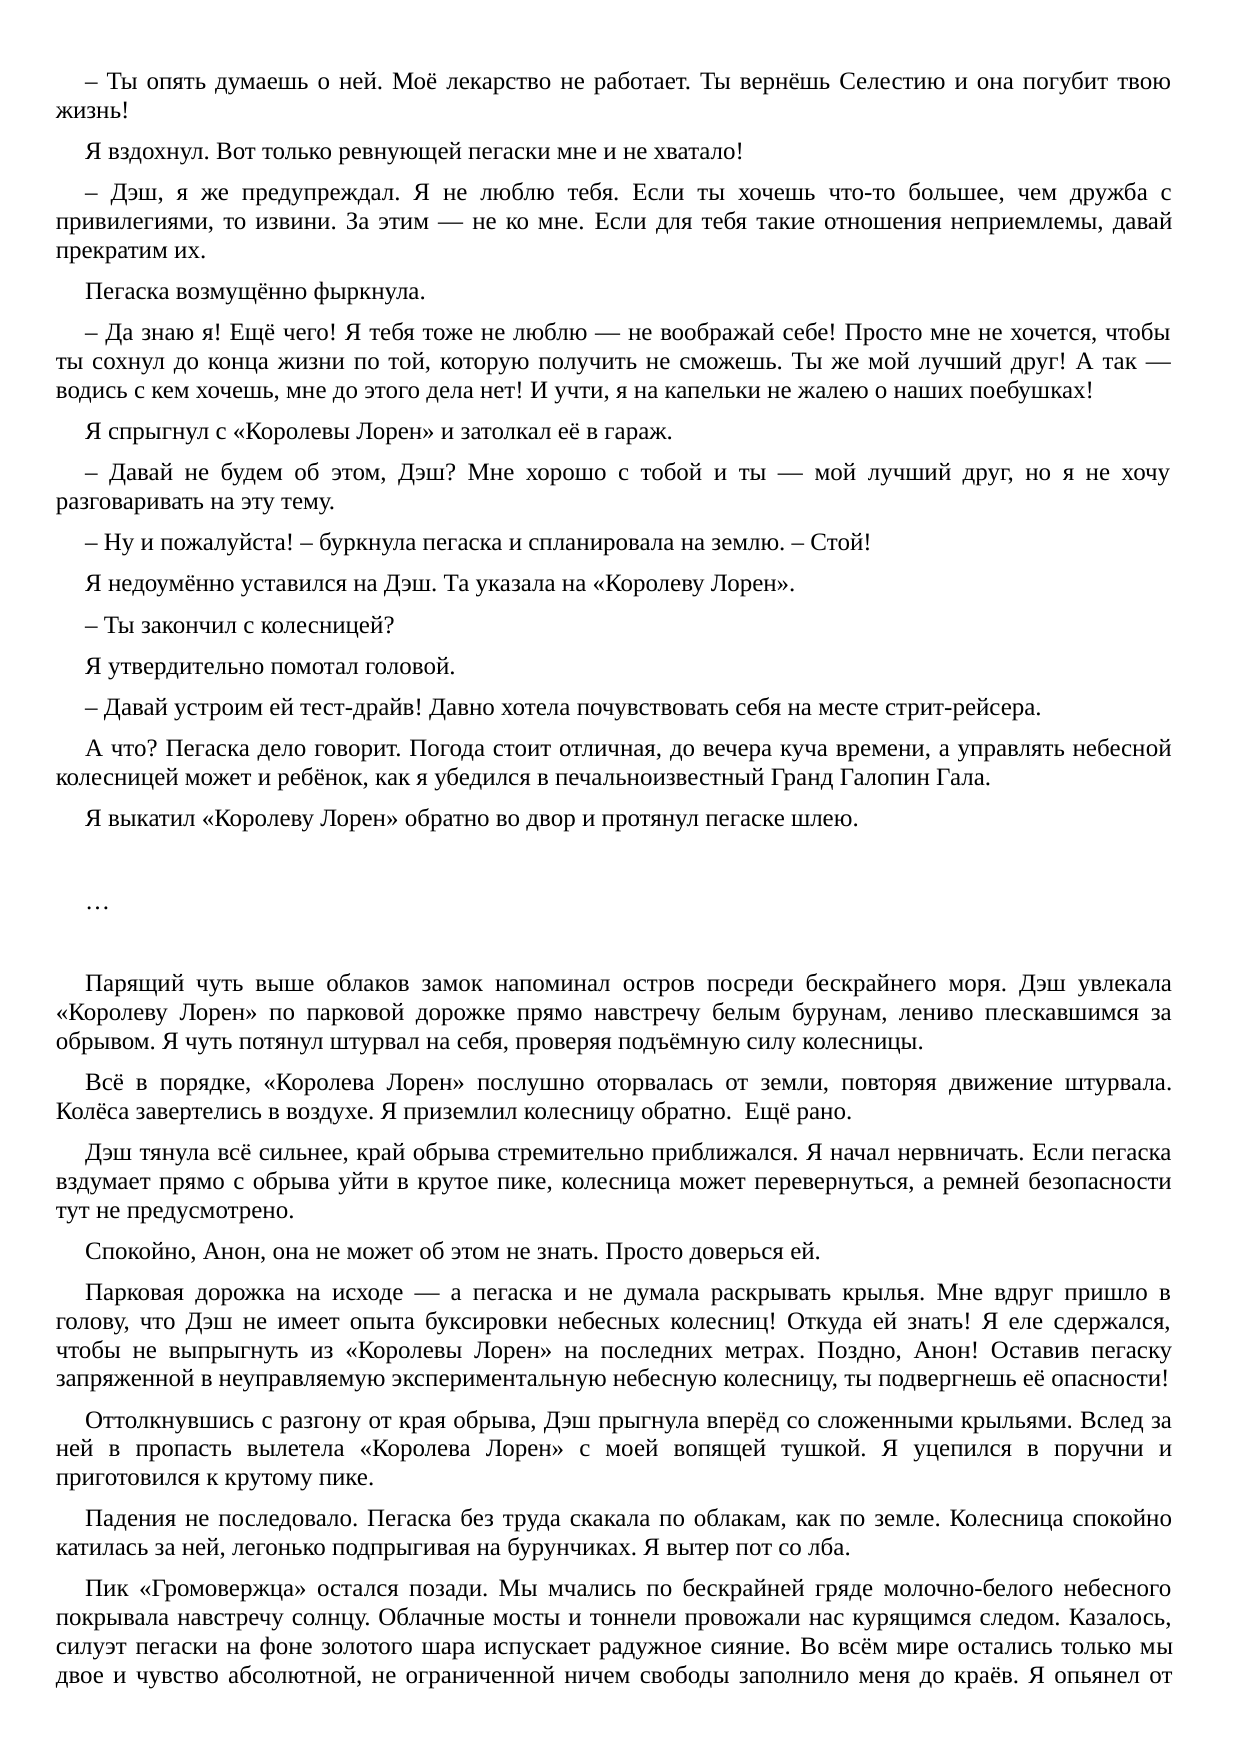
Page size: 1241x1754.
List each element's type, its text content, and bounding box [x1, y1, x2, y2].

text Я вздохнул. Вот только ревнующей пегаски мне и не хватало! [56, 136, 1173, 165]
text А что? Пегаска дело говорит. Погода стоит отличная, до вечера куча времени, а управлять небесной колесницей может и ребёнок, как я убедился в печальноизвестный Гранд Галопин Гала. [56, 733, 1173, 791]
text Я утвердительно помотал головой. [56, 651, 1173, 680]
text Пегаска возмущённо фыркнула. [56, 276, 1173, 305]
text Спокойно, Анон, она не может об этом не знать. Просто доверься ей. [56, 1236, 1173, 1265]
text – Ты опять думаешь о ней. Моё лекарство не работает. Ты вернёшь Селестию и она погубит твою жизнь! [56, 66, 1173, 123]
text – Давай устроим ей тест-драйв! Давно хотела почувствовать себя на месте стрит-рейсера. [56, 692, 1173, 721]
text Пик «Громовержца» остался позади. Мы мчались по бескрайней гряде молочно-белого небесного покрывала навстречу солнцу. Облачные мосты и тоннели провожали нас курящимся следом. Казалось, силуэт пегаски на фоне золотого шара испускает радужное сияние. Во всём мире остались только мы двое и чувство абсолютной, не ограниченной ничем свободы заполнило меня до краёв. Я опьянел от [56, 1573, 1173, 1688]
text Всё в порядке, «Королева Лорен» послушно оторвалась от земли, повторяя движение штурвала. Колёса завертелись в воздухе. Я приземлил колесницу обратно. Ещё рано. [56, 1067, 1173, 1125]
text Я выкатил «Королеву Лорен» обратно во двор и протянул пегаске шлею. [56, 803, 1173, 832]
text Парящий чуть выше облаков замок напоминал остров посреди бескрайнего моря. Дэш увлекала «Королеву Лорен» по парковой дорожке прямо навстречу белым бурунам, лениво плескавшимся за обрывом. Я чуть потянул штурвал на себя, проверяя подъёмную силу колесницы. [56, 968, 1173, 1055]
text – Ты закончил с колесницей? [56, 610, 1173, 638]
text Парковая дорожка на исходе — а пегаска и не думала раскрывать крылья. Мне вдруг пришло в голову, что Дэш не имеет опыта буксировки небесных колесниц! Откуда ей знать! Я еле сдержался, чтобы не выпрыгнуть из «Королевы Лорен» на последних метрах. Поздно, Анон! Оставив пегаску запряженной в неуправляемую экспериментальную небесную колесницу, ты подвергнешь её опасности! [56, 1277, 1173, 1392]
text Я недоумённо уставился на Дэш. Та указала на «Королеву Лорен». [56, 568, 1173, 597]
text Падения не последовало. Пегаска без труда скакала по облакам, как по земле. Колесница спокойно катилась за ней, легонько подпрыгивая на бурунчиках. Я вытер пот со лба. [56, 1503, 1173, 1561]
text – Давай не будем об этом, Дэш? Мне хорошо с тобой и ты — мой лучший друг, но я не хочу разговаривать на эту тему. [56, 457, 1173, 515]
text Дэш тянула всё сильнее, край обрыва стремительно приближался. Я начал нервничать. Если пегаска вздумает прямо с обрыва уйти в крутое пике, колесница может перевернуться, а ремней безопасности тут не предусмотрено. [56, 1137, 1173, 1223]
text Я спрыгнул с «Королевы Лорен» и затолкал её в гараж. [56, 416, 1173, 445]
text – Ну и пожалуйста! – буркнула пегаска и спланировала на землю. – Стой! [56, 527, 1173, 556]
text Оттолкнувшись с разгону от края обрыва, Дэш прыгнула вперёд со сложенными крыльями. Вслед за ней в пропасть вылетела «Королева Лорен» с моей вопящей тушкой. Я уцепился в поручни и приготовился к крутому пике. [56, 1405, 1173, 1491]
text – Дэш, я же предупреждал. Я не люблю тебя. Если ты хочешь что-то большее, чем дружба с привилегиями, то извини. За этим — не ко мне. Если для тебя такие отношения неприемлемы, давай прекратим их. [56, 177, 1173, 263]
text – Да знаю я! Ещё чего! Я тебя тоже не люблю — не воображай себе! Просто мне не хочется, чтобы ты сохнул до конца жизни по той, которую получить не сможешь. Ты же мой лучший друг! А так — водись с кем хочешь, мне до этого дела нет! И учти, я на капельки не жалею о наших поебушках! [56, 317, 1173, 403]
text … [56, 886, 1173, 915]
